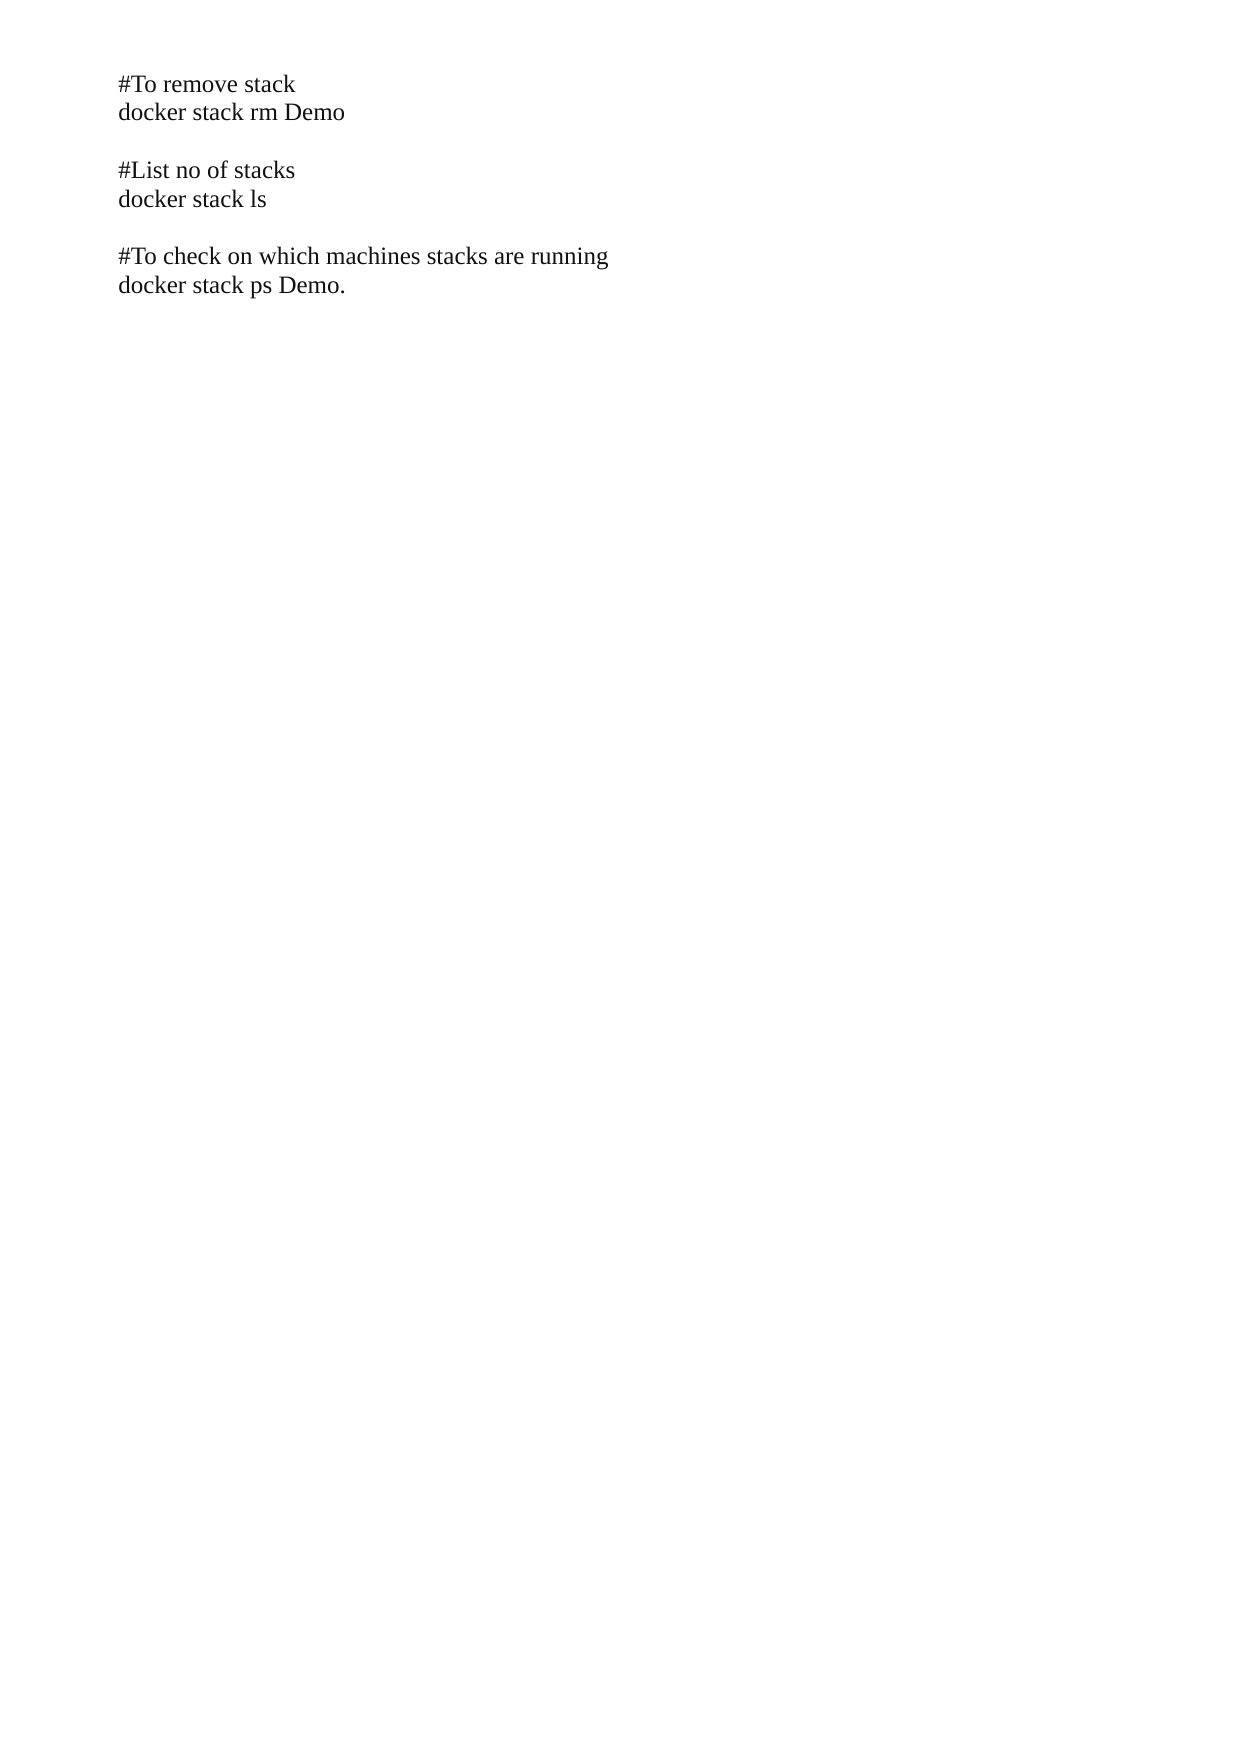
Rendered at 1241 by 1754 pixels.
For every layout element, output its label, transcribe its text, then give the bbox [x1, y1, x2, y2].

text docker stack rm Demo [118, 97, 1229, 126]
text #To remove stack [118, 69, 1229, 97]
text docker stack ps Demo. [118, 270, 1229, 299]
text docker stack ls [118, 184, 1229, 212]
text #List no of stacks [118, 155, 1229, 184]
text #To check on which machines stacks are running [118, 241, 1229, 270]
